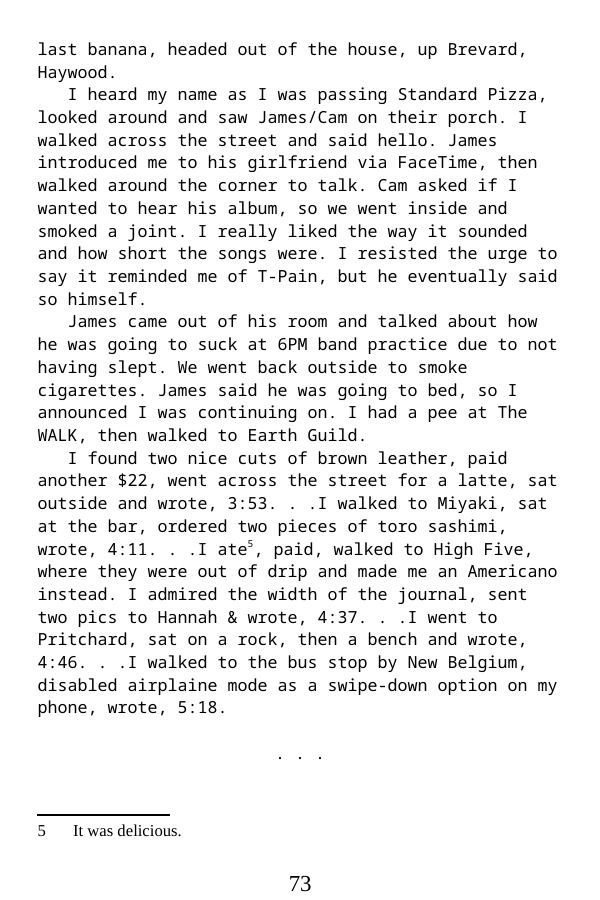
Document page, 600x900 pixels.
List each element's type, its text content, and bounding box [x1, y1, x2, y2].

text James came out of his room and talked about how he was going to suck at 6PM band practice due to not having slept. We went back outside to smoke cigarettes. James said he was going to bed, so I announced I was continuing on. I had a pee at The WALK, then walked to Earth Guild. [37, 310, 562, 446]
text It was delicious. [37, 821, 562, 840]
text . . . [37, 741, 562, 764]
text I found two nice cuts of brown leather, paid another $22, went across the street for a latte, sat outside and wrote, 3:53. . .I walked to Miyaki, sat at the bar, ordered two pieces of toro sashimi, wrote, 4:11. . .I ate, paid, walked to High Five, where they were out of drip and made me an Americano instead. I admired the width of the journal, sent two pics to Hannah & wrote, 4:37. . .I went to Pritchard, sat on a rock, then a bench and wrote, 4:46. . .I walked to the bus stop by New Belgium, disabled airplaine mode as a swipe-down option on my phone, wrote, 5:18. [37, 446, 562, 719]
text last banana, headed out of the house, up Brevard, Haywood. [37, 37, 562, 83]
text I heard my name as I was passing Standard Pizza, looked around and saw James/Cam on their porch. I walked across the street and said hello. James introduced me to his girlfriend via FaceTime, then walked around the corner to talk. Cam asked if I wanted to hear his album, so we went inside and smoked a joint. I really liked the way it sounded and how short the songs were. I resisted the urge to say it reminded me of T-Pain, but he eventually said so himself. [37, 83, 562, 310]
